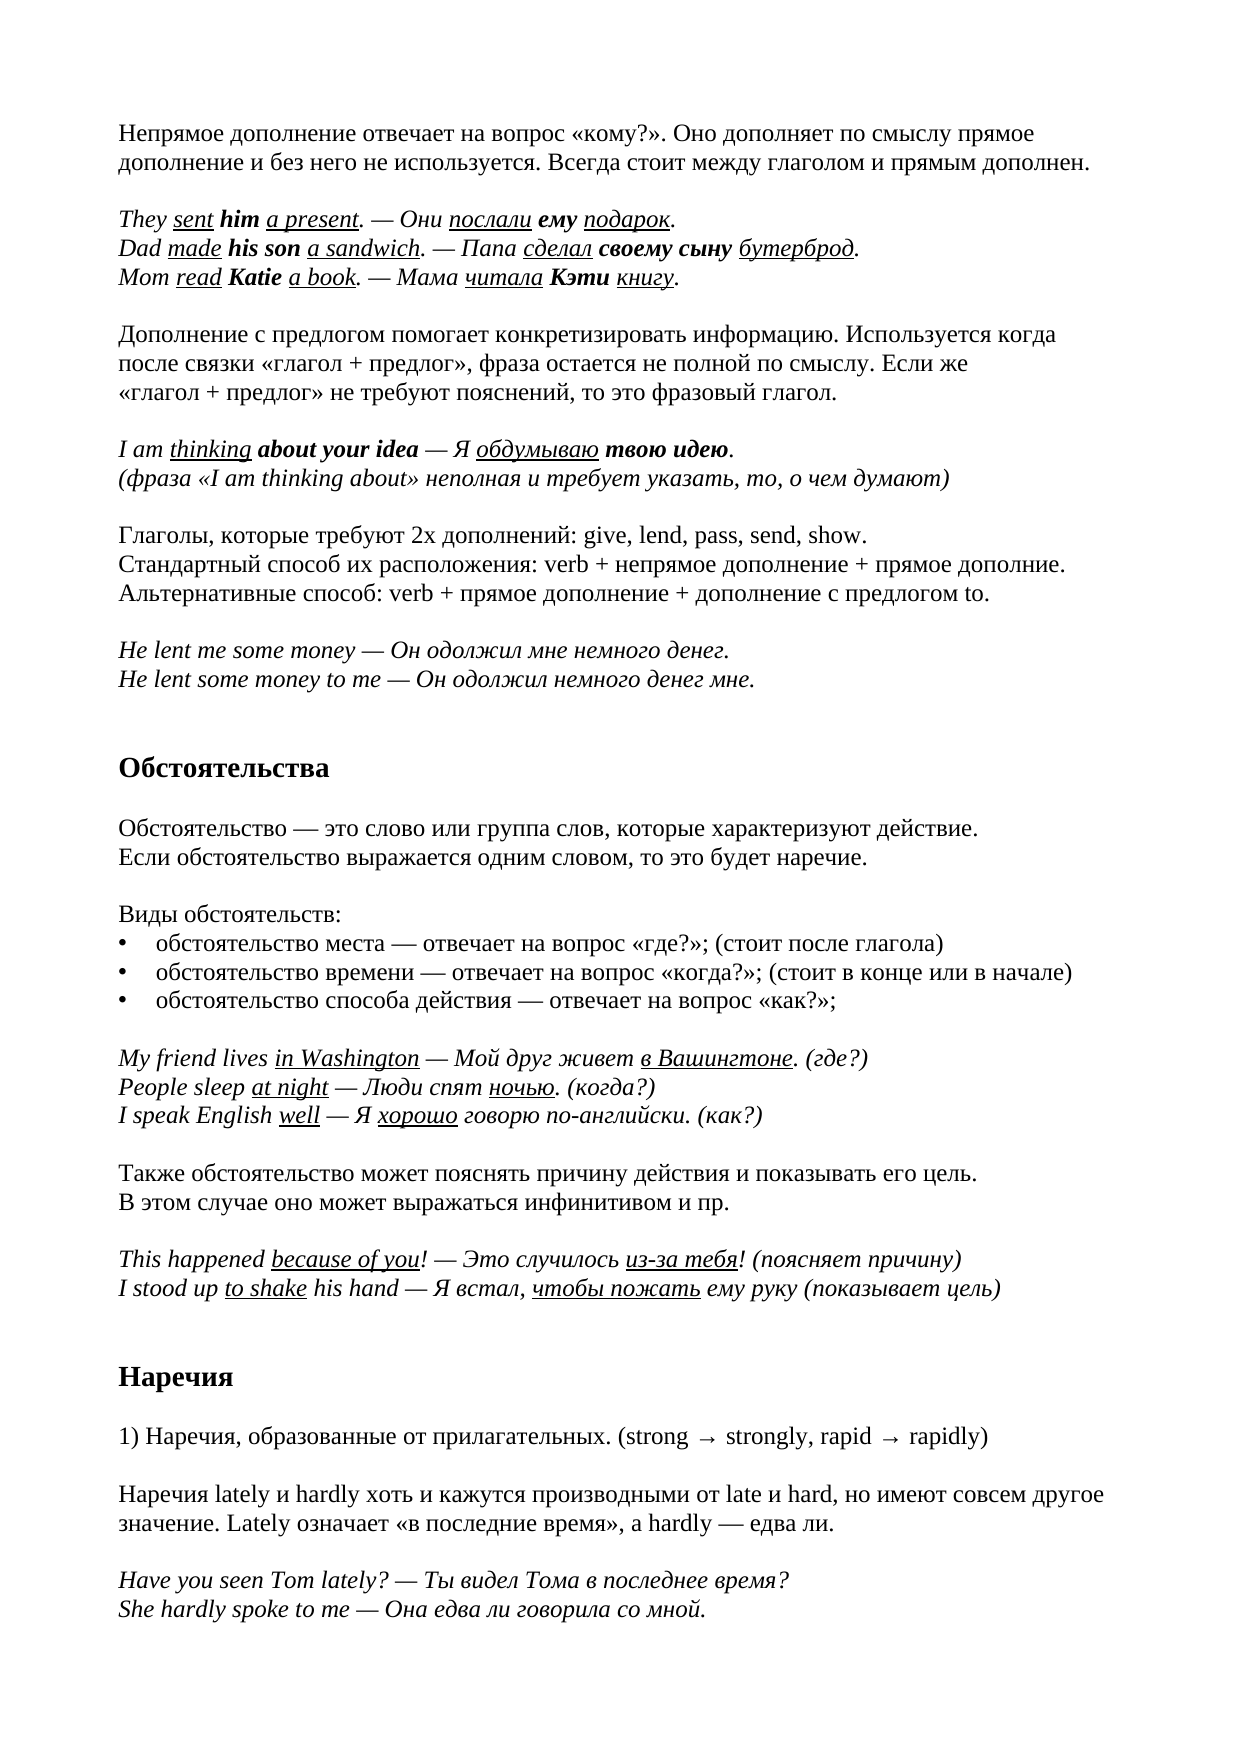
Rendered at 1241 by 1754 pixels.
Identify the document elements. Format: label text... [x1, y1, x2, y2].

text Have you seen Tom lately? — Ты видел Тома в последнее время? [118, 1565, 1122, 1594]
text «глагол + предлог» не требуют пояснений, то это фразовый глагол. [118, 377, 1122, 406]
text Также обстоятельство может пояснять причину действия и показывать его цель. [118, 1158, 1122, 1187]
text They sent him a present. — Они послали ему подарок. [118, 204, 1122, 233]
text People sleep at night — Люди спят ночью. (когда?) [118, 1072, 1122, 1100]
text Альтернативные способ: verb + прямое дополнение + дополнение с предлогом to. [118, 578, 1122, 607]
text I stood up to shake his hand — Я встал, чтобы пожать ему руку (показывает цель) [118, 1273, 1122, 1302]
text Дополнение с предлогом помогает конкретизировать информацию. Используется когда после связки «глагол + предлог», фраза остается не полной по смыслу. Если же [118, 319, 1122, 377]
text Если обстоятельство выражается одним словом, то это будет наречие. [118, 842, 1122, 870]
text Непрямое дополнение отвечает на вопрос «кому?». Оно дополняет по смыслу прямое дополнение и без него не используется. Всегда стоит между глаголом и прямым дополнен. [118, 118, 1122, 176]
text Глаголы, которые требуют 2х дополнений: give, lend, pass, send, show. [118, 521, 1122, 549]
text Mom read Katie a book. — Мама читала Кэти книгу. [118, 262, 1122, 291]
list обстоятельство места — отвечает на вопрос «где?»; (стоит после глагола) [118, 928, 1122, 957]
text Виды обстоятельств: [118, 899, 1122, 928]
text Стандартный способ их расположения: verb + непрямое дополнение + прямое дополние. [118, 549, 1122, 578]
text This happened because of you! — Это случилось из-за тебя! (поясняет причину) [118, 1244, 1122, 1273]
text He lent some money to me — Он одолжил немного денег мне. [118, 664, 1122, 693]
text (фраза «I am thinking about» неполная и требует указать, то, о чем думают) [118, 463, 1122, 492]
text Обстоятельства [118, 751, 1122, 784]
list обстоятельство времени — отвечает на вопрос «когда?»; (стоит в конце или в начале) [118, 957, 1122, 985]
text I am thinking about your idea — Я обдумываю твою идею. [118, 434, 1122, 463]
text Обстоятельство — это слово или группа слов, которые характеризуют действие. [118, 813, 1122, 842]
text My friend lives in Washington — Мой друг живет в Вашингтоне. (где?) [118, 1043, 1122, 1072]
text I speak English well — Я хорошо говорю по-английски. (как?) [118, 1100, 1122, 1129]
text Dad made his son a sandwich. — Папа сделал своему сыну бутерброд. [118, 233, 1122, 262]
text 1) Наречия, образованные от прилагательных. (strong → strongly, rapid → rapidly) [118, 1421, 1122, 1450]
list обстоятельство способа действия — отвечает на вопрос «как?»; [118, 985, 1122, 1014]
text She hardly spoke to me — Она едва ли говорила со мной. [118, 1594, 1122, 1623]
text He lent me some money — Он одолжил мне немного денег. [118, 636, 1122, 664]
text Наречия [118, 1359, 1122, 1393]
text Наречия lately и hardly хоть и кажутся производными от late и hard, но имеют совсем другое значение. Lately означает «в последние время», а hardly — едва ли. [118, 1479, 1122, 1536]
text В этом случае оно может выражаться инфинитивом и пр. [118, 1187, 1122, 1215]
